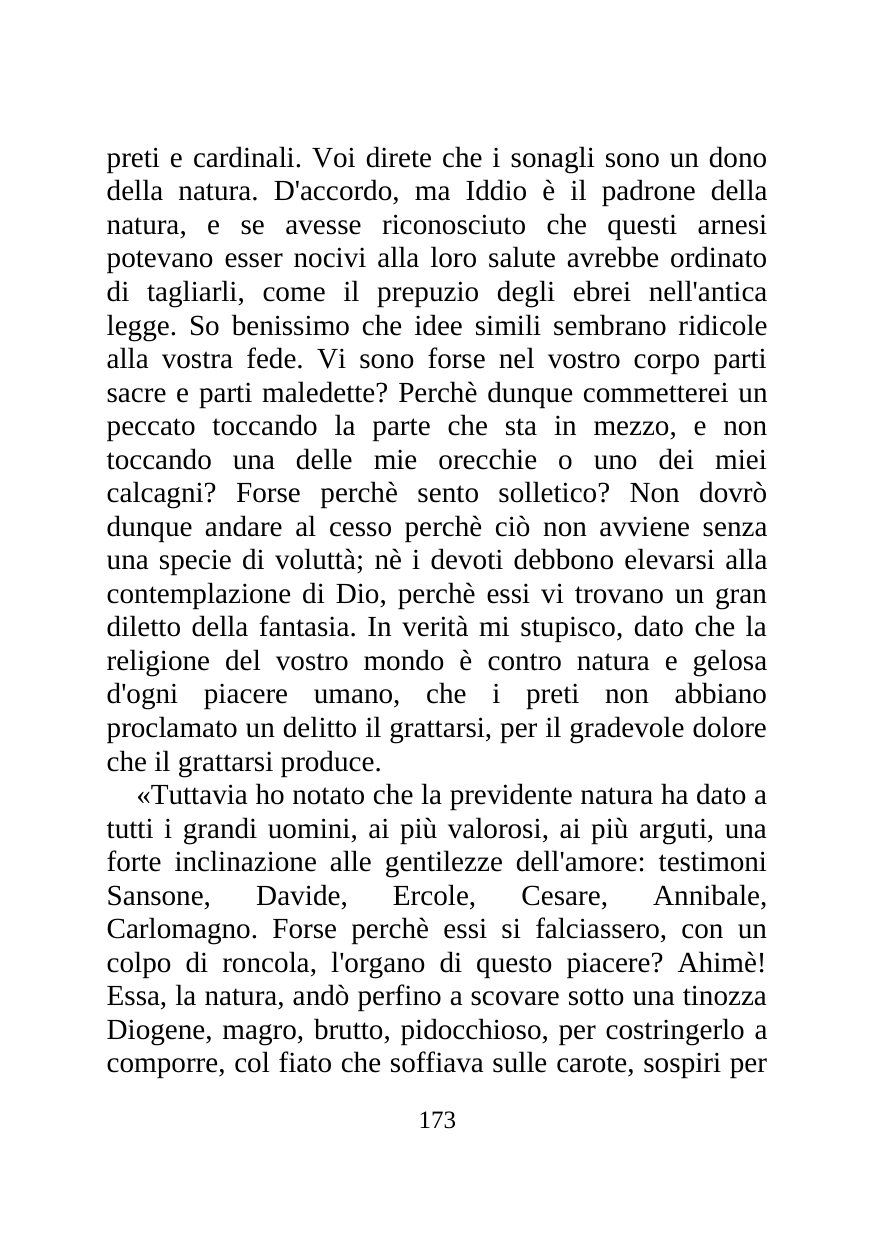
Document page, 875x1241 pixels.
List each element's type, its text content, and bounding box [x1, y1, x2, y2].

text preti e cardinali. Voi direte che i sonagli sono un dono della natura. D'accordo, ma Iddio è il padrone della natura, e se avesse riconosciuto che questi arnesi potevano esser nocivi alla loro salute avrebbe ordinato di tagliarli, come il prepuzio degli ebrei nell'antica legge. So benissimo che idee simili sembrano ridicole alla vostra fede. Vi sono forse nel vostro corpo parti sacre e parti maledette? Perchè dunque commetterei un peccato toccando la parte che sta in mezzo, e non toccando una delle mie orecchie o uno dei miei calcagni? Forse perchè sento solletico? Non dovrò dunque andare al cesso perchè ciò non avviene senza una specie di voluttà; nè i devoti debbono elevarsi alla contemplazione di Dio, perchè essi vi trovano un gran diletto della fantasia. In verità mi stupisco, dato che la religione del vostro mondo è contro natura e gelosa d'ogni piacere umano, che i preti non abbiano proclamato un delitto il grattarsi, per il gradevole dolore che il grattarsi produce. [106, 140, 768, 777]
text «Tuttavia ho notato che la previdente natura ha dato a tutti i grandi uomini, ai più valorosi, ai più arguti, una forte inclinazione alle gentilezze dell'amore: testimoni Sansone, Davide, Ercole, Cesare, Annibale, Carlomagno. Forse perchè essi si falciassero, con un colpo di roncola, l'organo di questo piacere? Ahimè! Essa, la natura, andò perfino a scovare sotto una tinozza Diogene, magro, brutto, pidocchioso, per costringerlo a comporre, col fiato che soffiava sulle carote, sospiri per [106, 777, 768, 1079]
